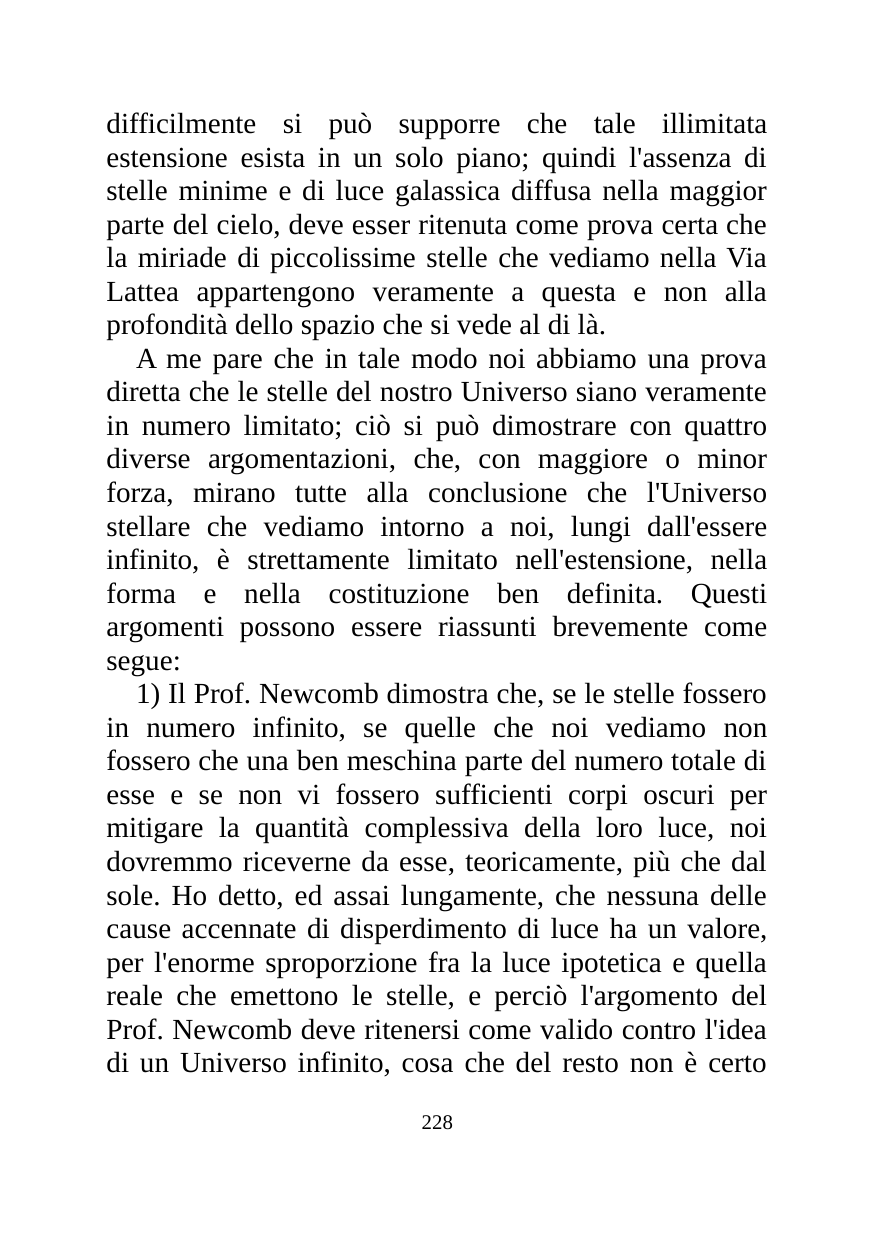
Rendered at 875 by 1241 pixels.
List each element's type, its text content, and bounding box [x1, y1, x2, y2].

text difficilmente si può supporre che tale illimitata estensione esista in un solo piano; quindi l'assenza di stelle minime e di luce galassica diffusa nella maggior parte del cielo, deve esser ritenuta come prova certa che la miriade di piccolissime stelle che vediamo nella Via Lattea appartengono veramente a questa e non alla profondità dello spazio che si vede al di là. [106, 106, 768, 341]
text 1) Il Prof. Newcomb dimostra che, se le stelle fossero in numero infinito, se quelle che noi vediamo non fossero che una ben meschina parte del numero totale di esse e se non vi fossero sufficienti corpi oscuri per mitigare la quantità complessiva della loro luce, noi dovremmo riceverne da esse, teoricamente, più che dal sole. Ho detto, ed assai lungamente, che nessuna delle cause accennate di disperdimento di luce ha un valore, per l'enorme sproporzione fra la luce ipotetica e quella reale che emettono le stelle, e perciò l'argomento del Prof. Newcomb deve ritenersi come valido contro l'idea di un Universo infinito, cosa che del resto non è certo [106, 676, 768, 1079]
text A me pare che in tale modo noi abbiamo una prova diretta che le stelle del nostro Universo siano veramente in numero limitato; ciò si può dimostrare con quattro diverse argomentazioni, che, con maggiore o minor forza, mirano tutte alla conclusione che l'Universo stellare che vediamo intorno a noi, lungi dall'essere infinito, è strettamente limitato nell'estensione, nella forma e nella costituzione ben definita. Questi argomenti possono essere riassunti brevemente come segue: [106, 341, 768, 676]
